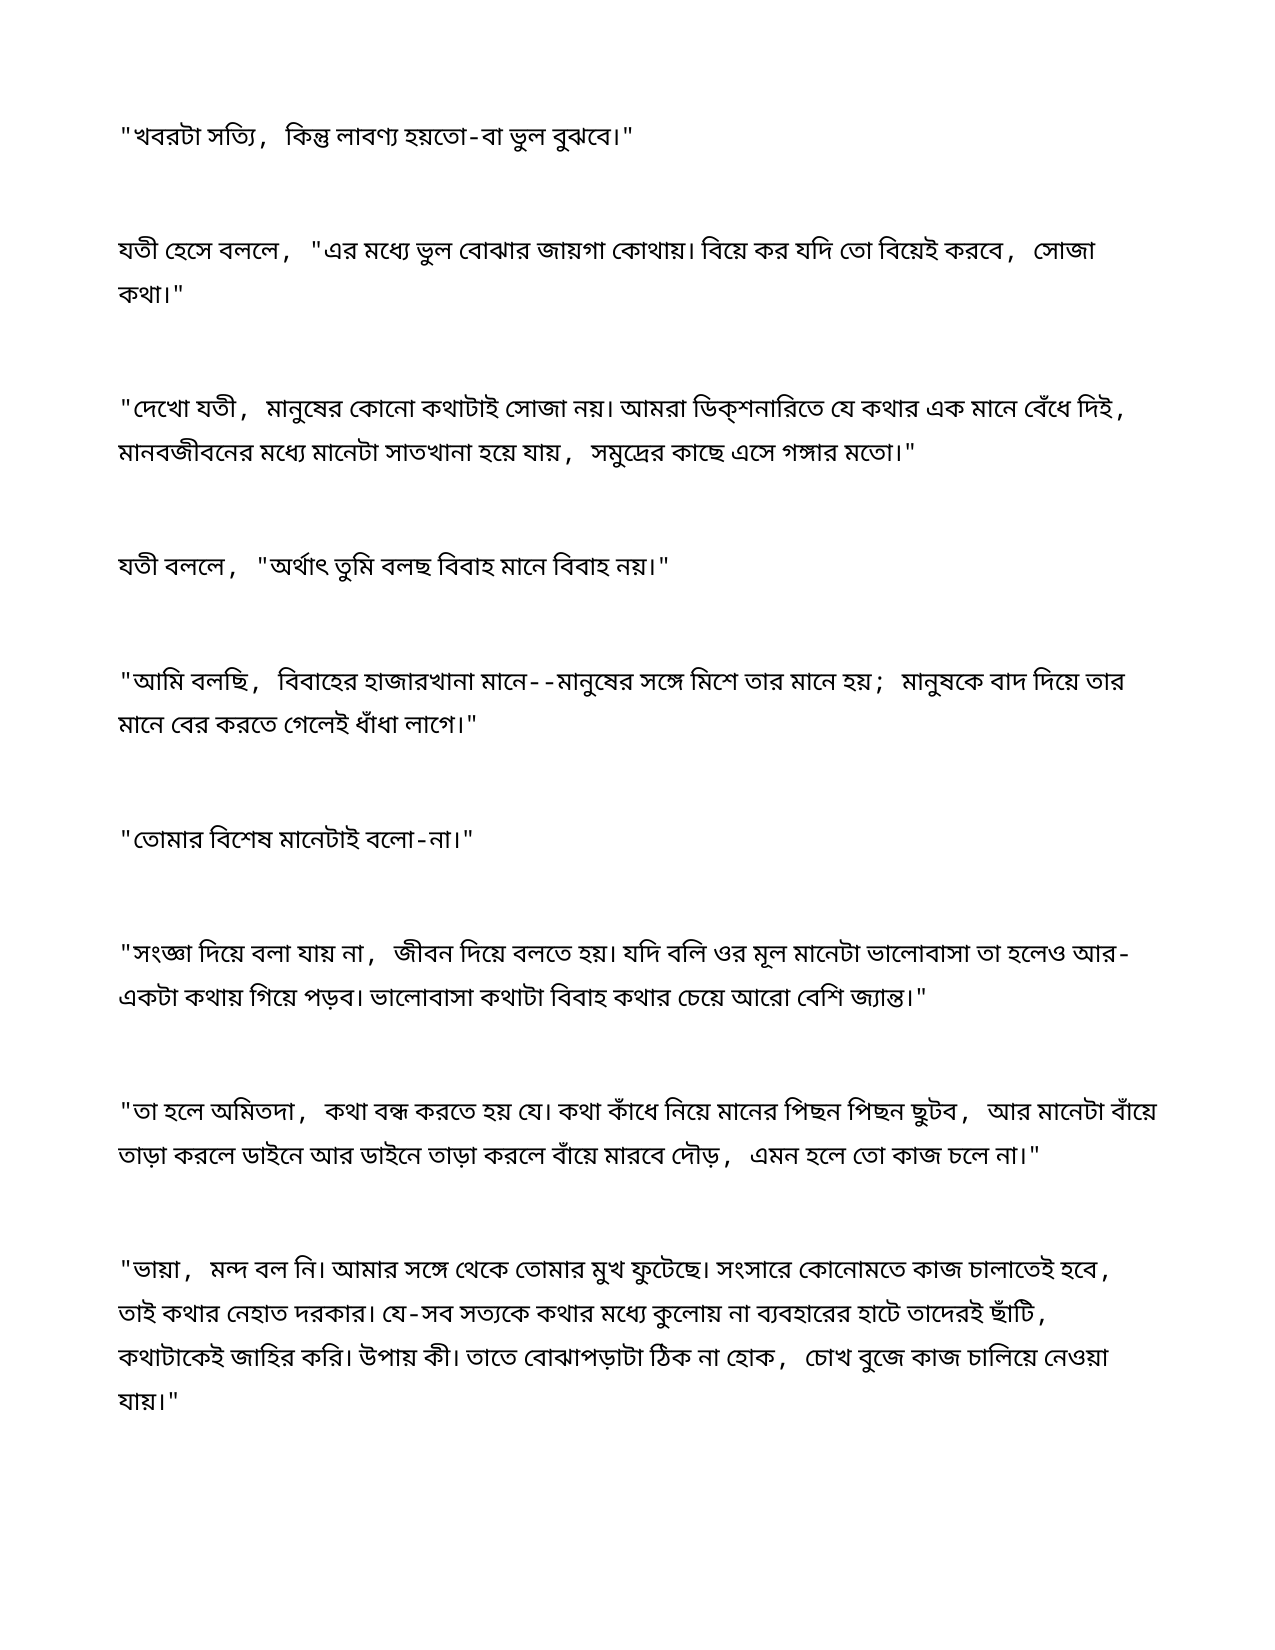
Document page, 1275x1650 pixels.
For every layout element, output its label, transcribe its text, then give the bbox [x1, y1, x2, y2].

text যতী হেসে বললে, "এর মধ্যে ভুল বোঝার জায়গা কোথায়। বিয়ে কর যদি তো বিয়েই করবে, সোজা কথা।" [118, 232, 1157, 313]
text "সংজ্ঞা দিয়ে বলা যায় না, জীবন দিয়ে বলতে হয়। যদি বলি ওর মূল মানেটা ভালোবাসা তা হলেও আর-একটা কথায় গিয়ে পড়ব। ভালোবাসা কথাটা বিবাহ কথার চেয়ে আরো বেশি জ্যান্ত।" [118, 936, 1157, 1016]
text "খবরটা সত্যি, কিন্তু লাবণ্য হয়তো-বা ভুল বুঝবে।" [118, 118, 1157, 155]
text "তোমার বিশেষ মানেটাই বলো-না।" [118, 821, 1157, 858]
text "দেখো যতী, মানুষের কোনো কথাটাই সোজা নয়। আমরা ডিক্‌শনারিতে যে কথার এক মানে বেঁধে দিই, মানবজীবনের মধ্যে মানেটা সাতখানা হয়ে যায়, সমুদ্রের কাছে এসে গঙ্গার মতো।" [118, 391, 1157, 471]
text "আমি বলছি, বিবাহের হাজারখানা মানে--মানুষের সঙ্গে মিশে তার মানে হয়; মানুষকে বাদ দিয়ে তার মানে বের করতে গেলেই ধাঁধা লাগে।" [118, 663, 1157, 744]
text যতী বললে, "অর্থাৎ তুমি বলছ বিবাহ মানে বিবাহ নয়।" [118, 549, 1157, 586]
text "তা হলে অমিতদা, কথা বন্ধ করতে হয় যে। কথা কাঁধে নিয়ে মানের পিছন পিছন ছুটব, আর মানেটা বাঁয়ে তাড়া করলে ডাইনে আর ডাইনে তাড়া করলে বাঁয়ে মারবে দৌড়, এমন হলে তো কাজ চলে না।" [118, 1094, 1157, 1174]
text "ভায়া, মন্দ বল নি। আমার সঙ্গে থেকে তোমার মুখ ফুটেছে। সংসারে কোনোমতে কাজ চালাতেই হবে, তাই কথার নেহাত দরকার। যে-সব সত্যকে কথার মধ্যে কুলোয় না ব্যবহারের হাটে তাদেরই ছাঁটি, কথাটাকেই জাহির করি। উপায় কী। তাতে বোঝাপড়াটা ঠিক না হোক, চোখ বুজে কাজ চালিয়ে নেওয়া যায়।" [118, 1252, 1157, 1420]
